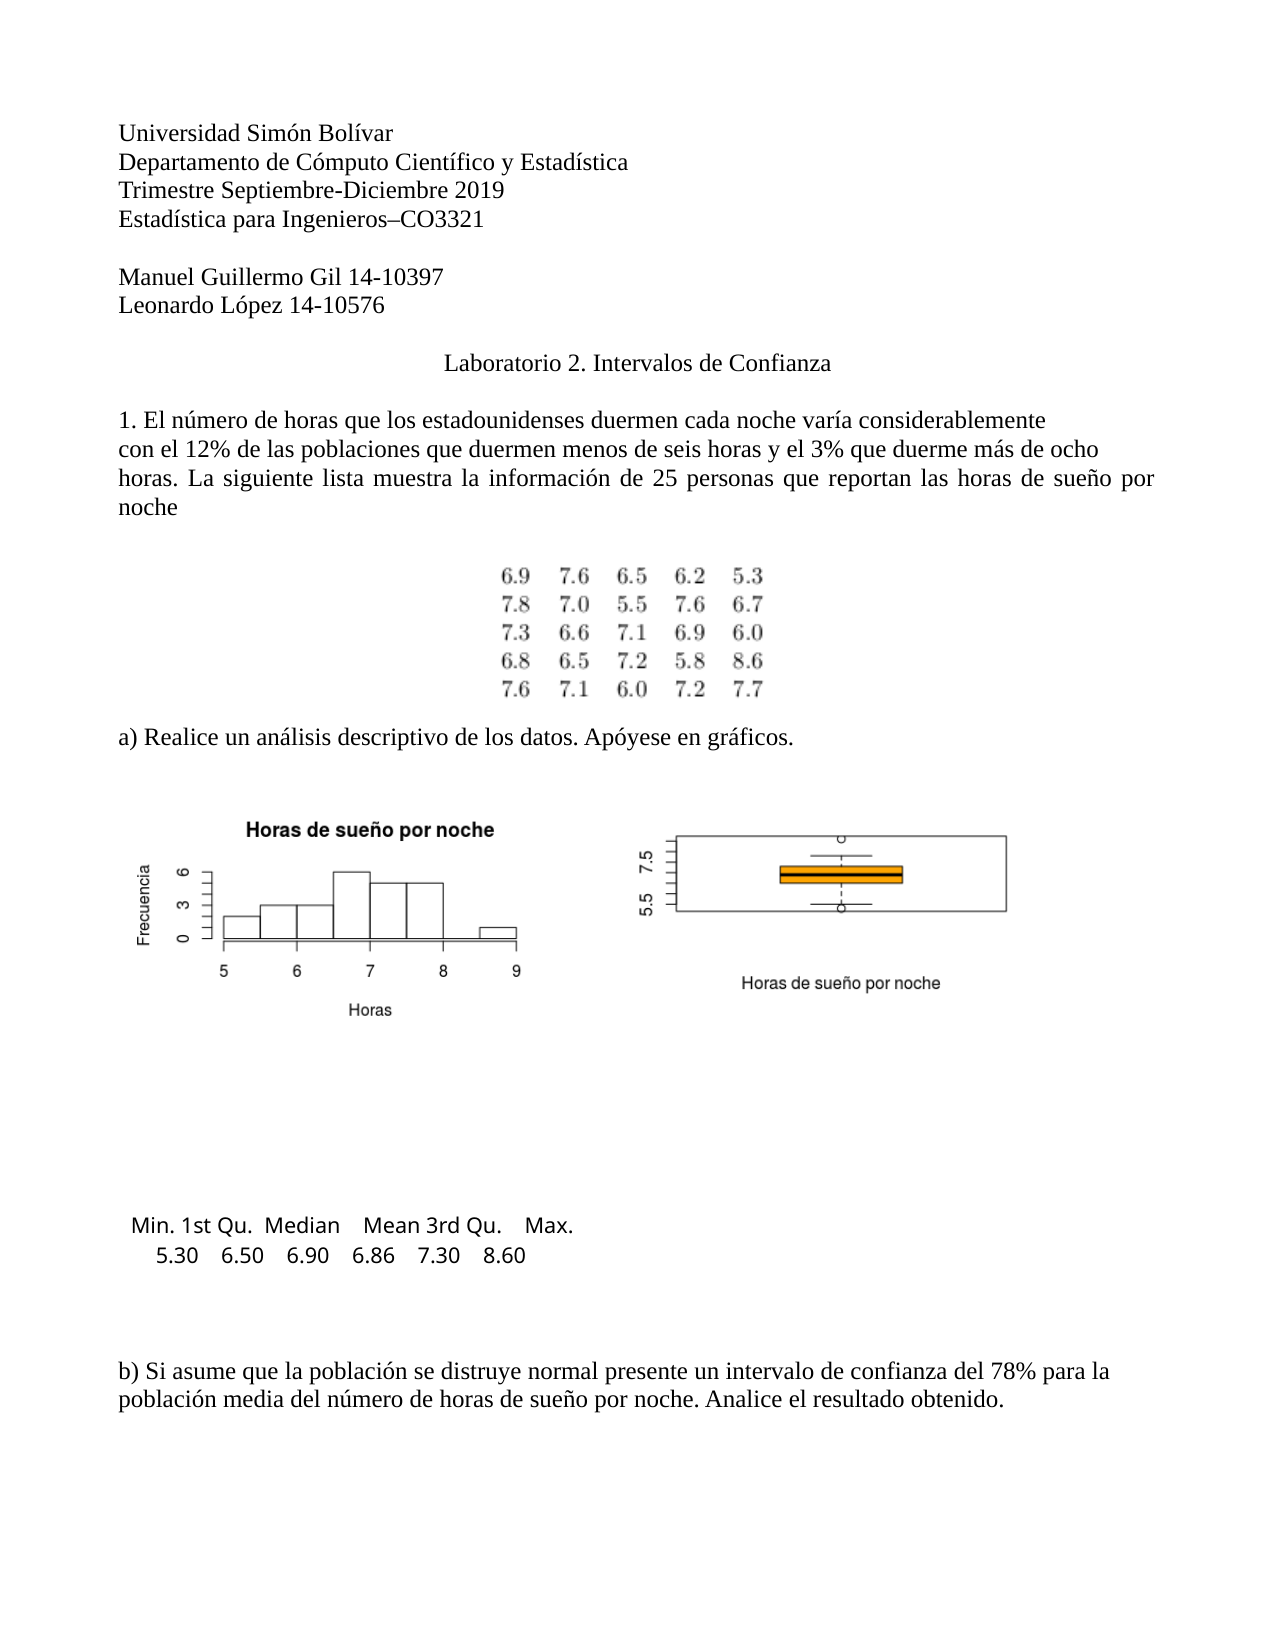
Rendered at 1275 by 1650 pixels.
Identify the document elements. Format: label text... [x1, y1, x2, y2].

text Laboratorio 2. Intervalos de Confianza [118, 348, 1157, 377]
text Min. 1st Qu. Median Mean 3rd Qu. Max. [118, 1211, 1157, 1240]
text a) Realice un análisis descriptivo de los datos. Apóyese en gráficos. [118, 722, 1157, 751]
text población media del número de horas de sueño por noche. Analice el resultado obtenido. [118, 1384, 1157, 1413]
picture [133, 794, 567, 1026]
text Trimestre Septiembre-Diciembre 2019 [118, 176, 1157, 204]
text 5.30 6.50 6.90 6.86 7.30 8.60 [118, 1240, 1157, 1269]
text Manuel Guillermo Gil 14-10397 [118, 262, 1157, 291]
text Universidad Simón Bolívar [118, 118, 1157, 147]
picture [630, 812, 1029, 1003]
text Leonardo López 14-10576 [118, 291, 1157, 319]
text 1. El número de horas que los estadounidenses duermen cada noche varía considerablemente [118, 406, 1157, 434]
text b) Si asume que la población se distruye normal presente un intervalo de confianza del 78% para la [118, 1356, 1157, 1384]
text Departamento de Cómputo Científico y Estadística [118, 147, 1157, 176]
text Estadística para Ingenieros–CO3321 [118, 204, 1157, 233]
text con el 12% de las poblaciones que duermen menos de seis horas y el 3% que duerme más de ocho [118, 434, 1157, 463]
picture [489, 549, 786, 714]
text horas. La siguiente lista muestra la información de 25 personas que reportan las horas de sueño por noche [118, 463, 1157, 521]
